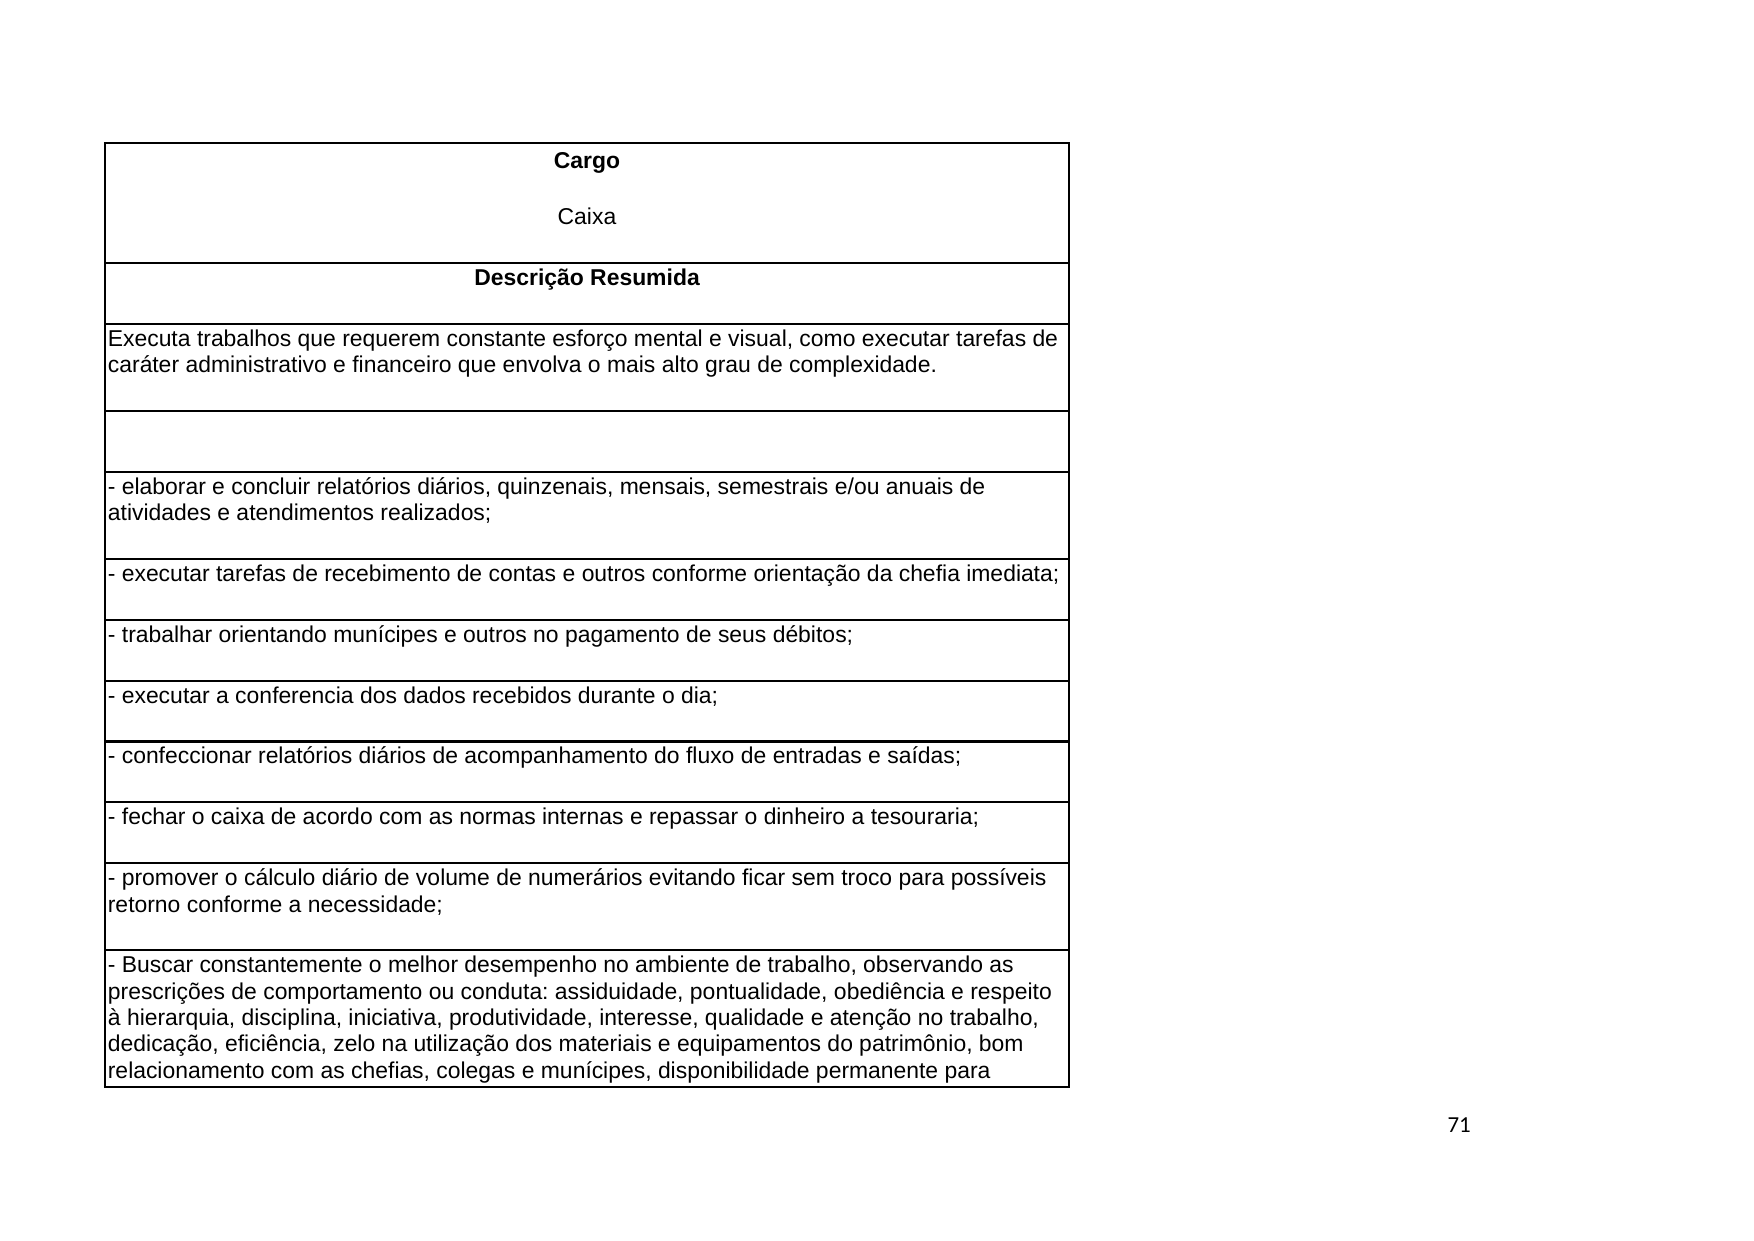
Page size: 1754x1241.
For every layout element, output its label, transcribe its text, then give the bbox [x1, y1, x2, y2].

table_cell - promover o cálculo diário de volume de numerários evitando ficar sem troco para possíveis retorno conforme a necessidade; [106, 864, 1068, 949]
table_cell - trabalhar orientando munícipes e outros no pagamento de seus débitos; [106, 621, 1068, 679]
table_cell [106, 412, 1068, 471]
table_cell - executar tarefas de recebimento de contas e outros conforme orientação da chefia imediata; [106, 560, 1068, 619]
table_cell - executar a conferencia dos dados recebidos durante o dia; [106, 682, 1068, 740]
table_cell Descrição Resumida [106, 264, 1068, 323]
table_cell Executa trabalhos que requerem constante esforço mental e visual, como executar tarefas de caráter administrativo e financeiro que envolva o mais alto grau de complexidade. [106, 325, 1068, 410]
table_cell - Buscar constantemente o melhor desempenho no ambiente de trabalho, observando as prescrições de comportamento ou conduta: assiduidade, pontualidade, obediência e respeito à hierarquia, disciplina, iniciativa, produtividade, interesse, qualidade e atenção no trabalho, dedicação, eficiência, zelo na utilização dos materiais e equipamentos do patrimônio, bom relacionamento com as chefias, colegas e munícipes, disponibilidade permanente para [106, 951, 1068, 1086]
table_header Cargo Caixa [106, 144, 1068, 262]
table_cell - fechar o caixa de acordo com as normas internas e repassar o dinheiro a tesouraria; [106, 803, 1068, 862]
table_cell - confeccionar relatórios diários de acompanhamento do fluxo de entradas e saídas; [106, 743, 1068, 801]
table_cell - elaborar e concluir relatórios diários, quinzenais, mensais, semestrais e/ou anuais de atividades e atendimentos realizados; [106, 473, 1068, 558]
